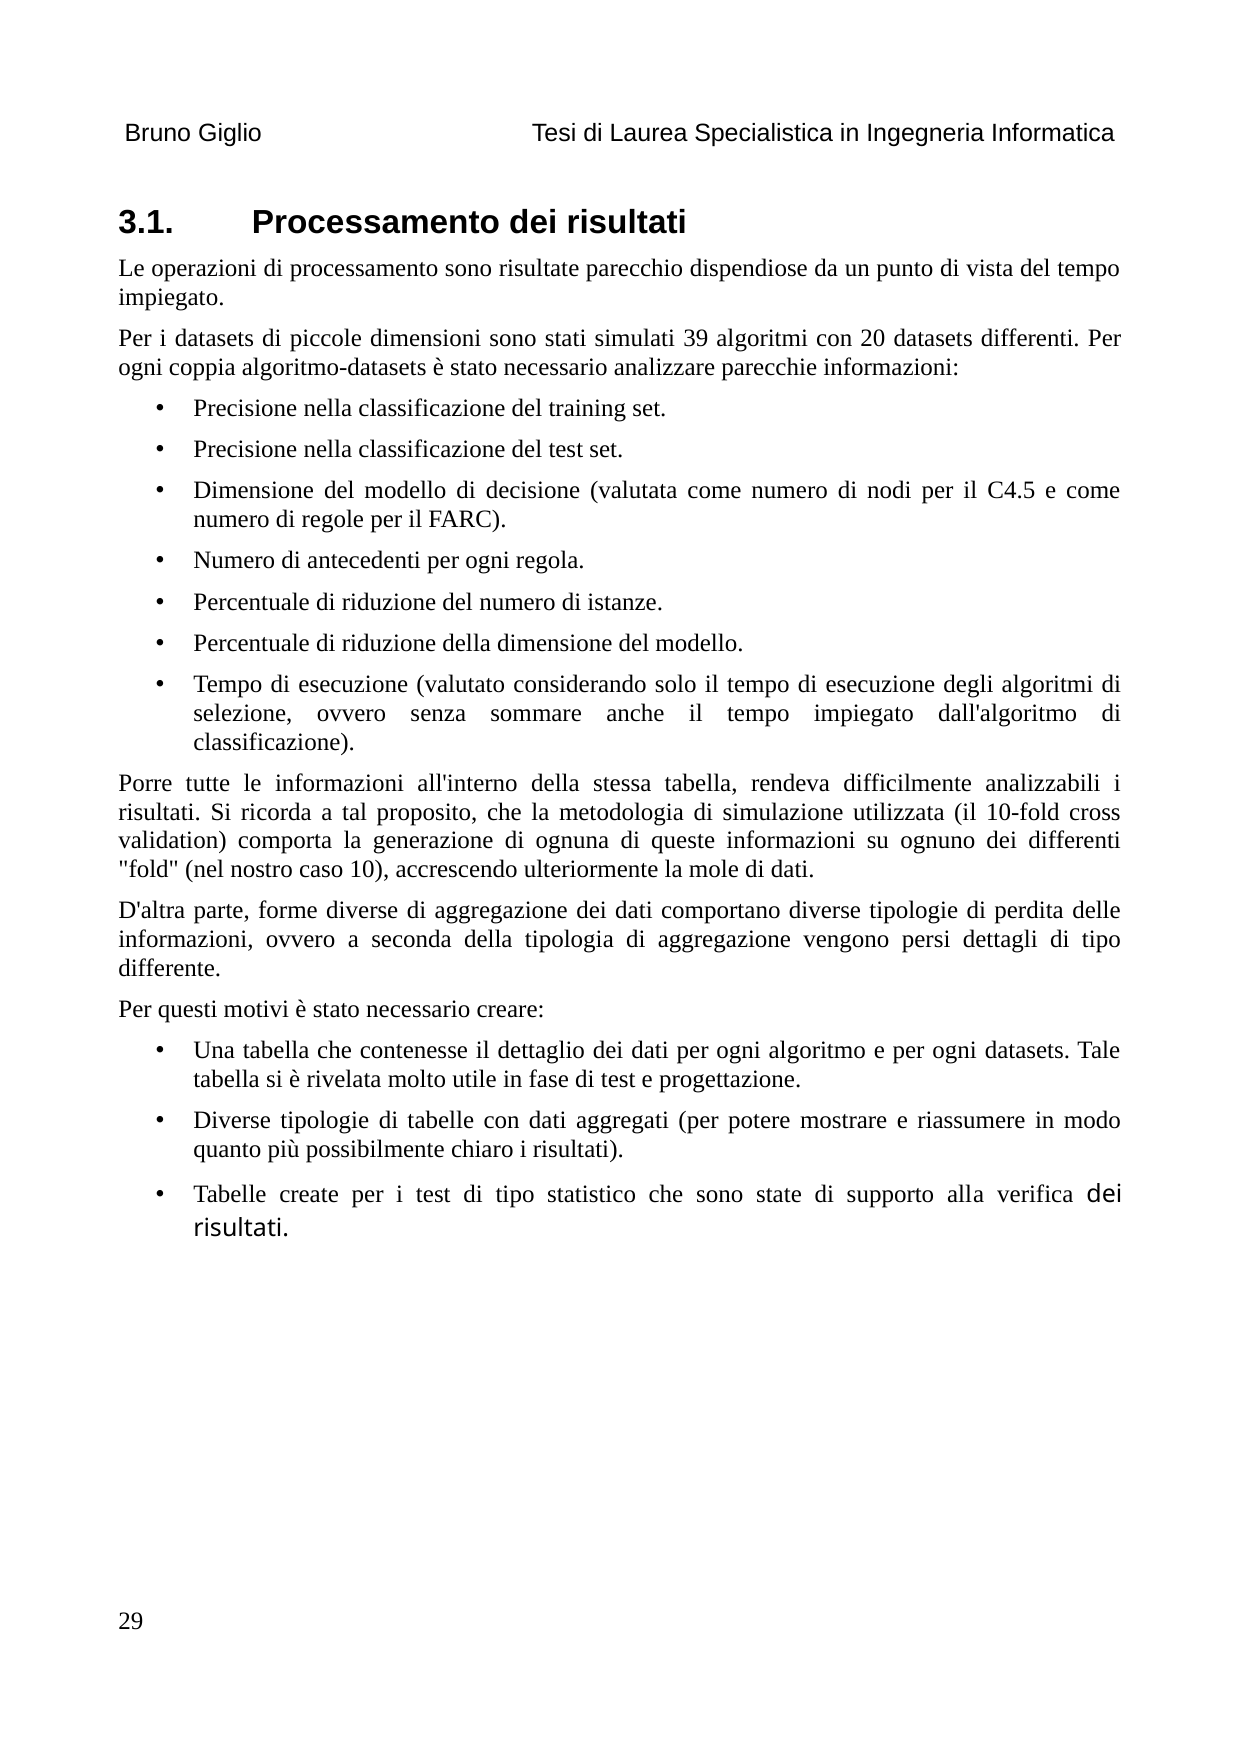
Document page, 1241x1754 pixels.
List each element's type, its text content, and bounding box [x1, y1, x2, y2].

list Tabelle create per i test di tipo statistico che sono state di supporto alla verifica dei risultati. [156, 1176, 1122, 1244]
list Precisione nella classificazione del training set. [156, 393, 1122, 422]
list Precisione nella classificazione del test set. [156, 434, 1122, 463]
list Diverse tipologie di tabelle con dati aggregati (per potere mostrare e riassumere in modo quanto più possibilmente chiaro i risultati). [156, 1106, 1122, 1163]
list Una tabella che contenesse il dettaglio dei dati per ogni algoritmo e per ogni datasets. Tale tabella si è rivelata molto utile in fase di test e progettazione. [156, 1036, 1122, 1093]
text Le operazioni di processamento sono risultate parecchio dispendiose da un punto di vista del tempo impiegato. [118, 253, 1122, 311]
text D'altra parte, forme diverse di aggregazione dei dati comportano diverse tipologie di perdita delle informazioni, ovvero a seconda della tipologia di aggregazione vengono persi dettagli di tipo differente. [118, 896, 1122, 982]
list Percentuale di riduzione del numero di istanze. [156, 587, 1122, 616]
text Per i datasets di piccole dimensioni sono stati simulati 39 algoritmi con 20 datasets differenti. Per ogni coppia algoritmo-datasets è stato necessario analizzare parecchie informazioni: [118, 323, 1122, 381]
list Tempo di esecuzione (valutato considerando solo il tempo di esecuzione degli algoritmi di selezione, ovvero senza sommare anche il tempo impiegato dall'algoritmo di classificazione). [156, 669, 1122, 756]
list Numero di antecedenti per ogni regola. [156, 546, 1122, 574]
text Porre tutte le informazioni all'interno della stessa tabella, rendeva difficilmente analizzabili i risultati. Si ricorda a tal proposito, che la metodologia di simulazione utilizzata (il 10-fold cross validation) comporta la generazione di ognuna di queste informazioni su ognuno dei differenti "fold" (nel nostro caso 10), accrescendo ulteriormente la mole di dati. [118, 768, 1122, 883]
list Dimensione del modello di decisione (valutata come numero di nodi per il C4.5 e come numero di regole per il FARC). [156, 476, 1122, 533]
subtitle Processamento dei risultati [118, 202, 1122, 241]
list Percentuale di riduzione della dimensione del modello. [156, 628, 1122, 657]
text Per questi motivi è stato necessario creare: [118, 994, 1122, 1023]
